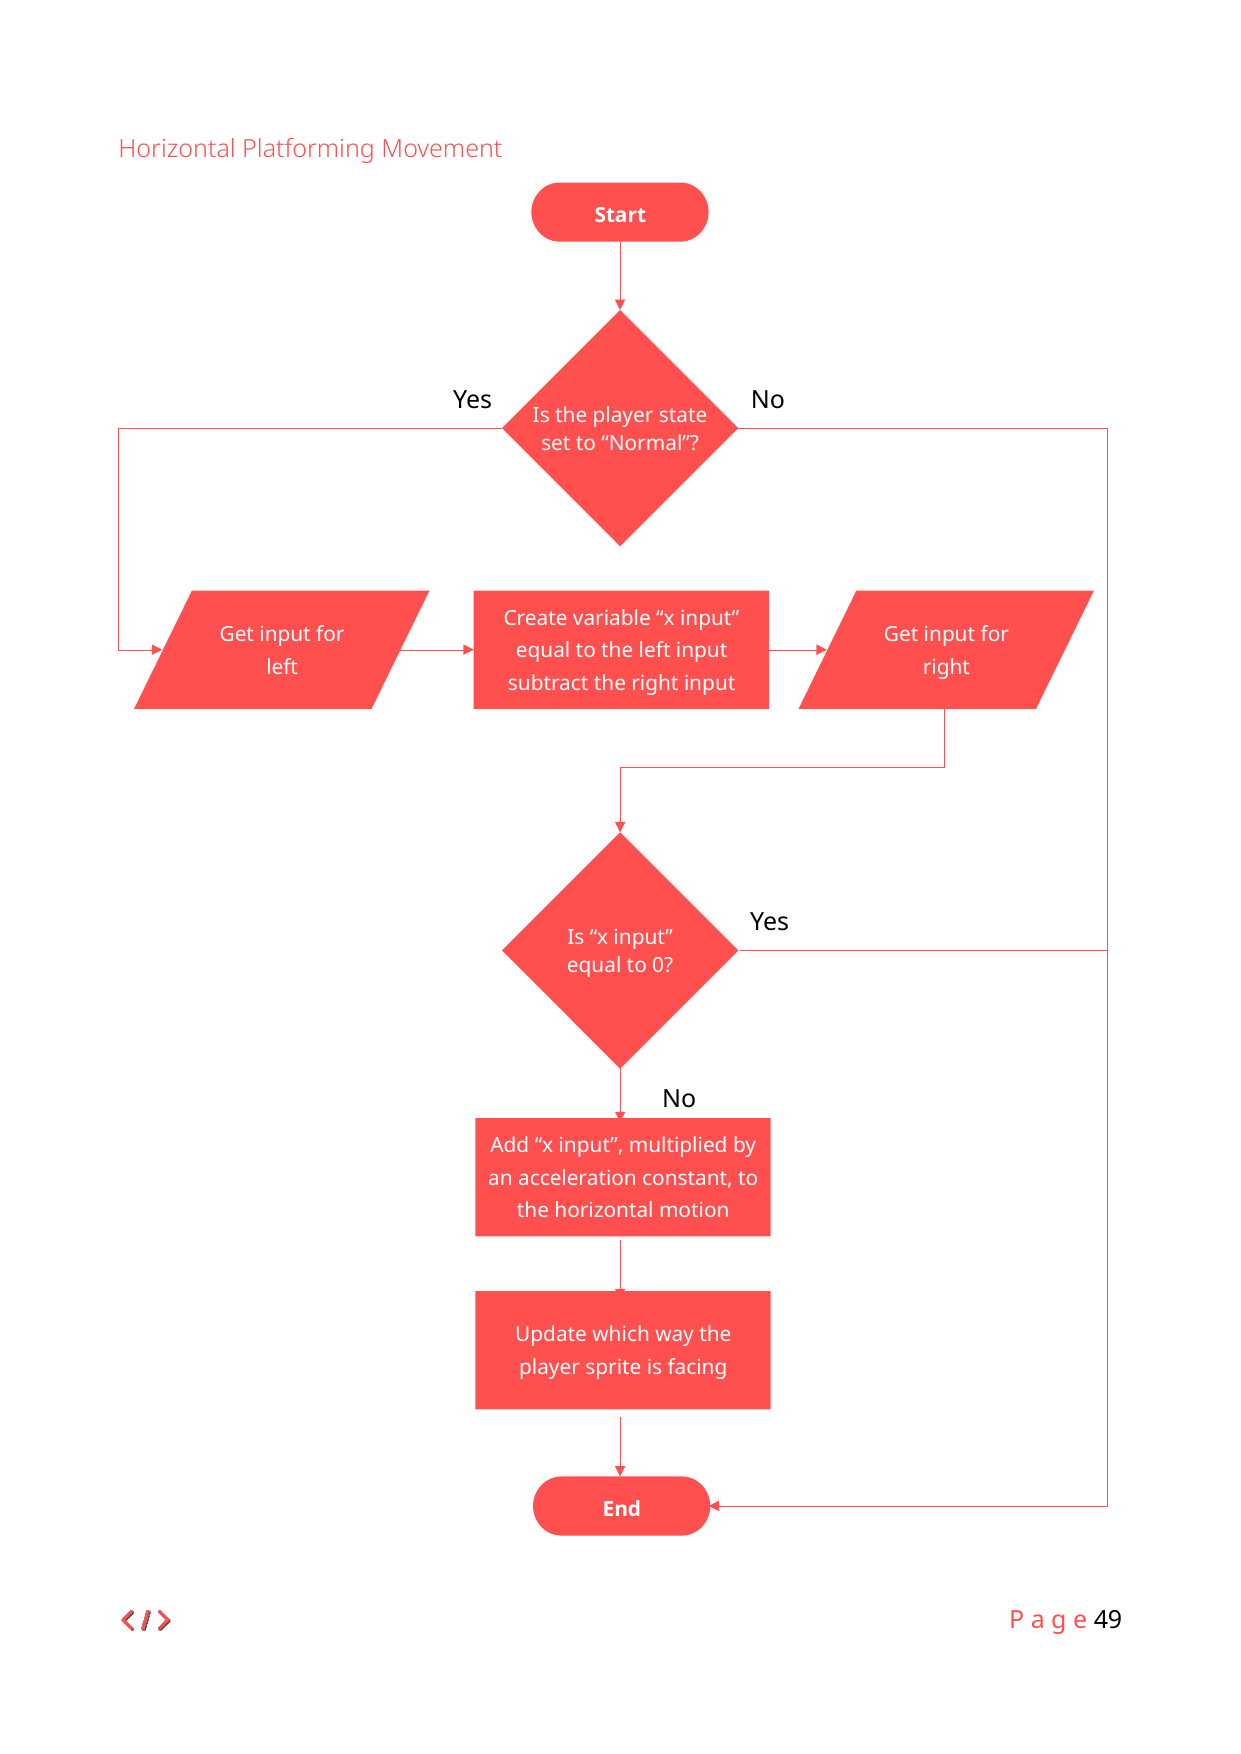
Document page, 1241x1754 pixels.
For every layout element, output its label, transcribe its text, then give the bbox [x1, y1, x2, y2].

text End [551, 1494, 693, 1518]
text Start [549, 200, 691, 224]
text Get input for right [865, 619, 1027, 680]
text Update which way the player sprite is facing [484, 1319, 762, 1381]
text Get input for left [201, 619, 363, 680]
text Create variable “x input” equal to the left input subtract the right input [483, 603, 760, 696]
text Add “x input”, multiplied by an acceleration constant, to the horizontal motion [484, 1130, 762, 1224]
picture [116, 1591, 175, 1649]
subtitle Horizontal Platforming Movement [118, 131, 1122, 165]
